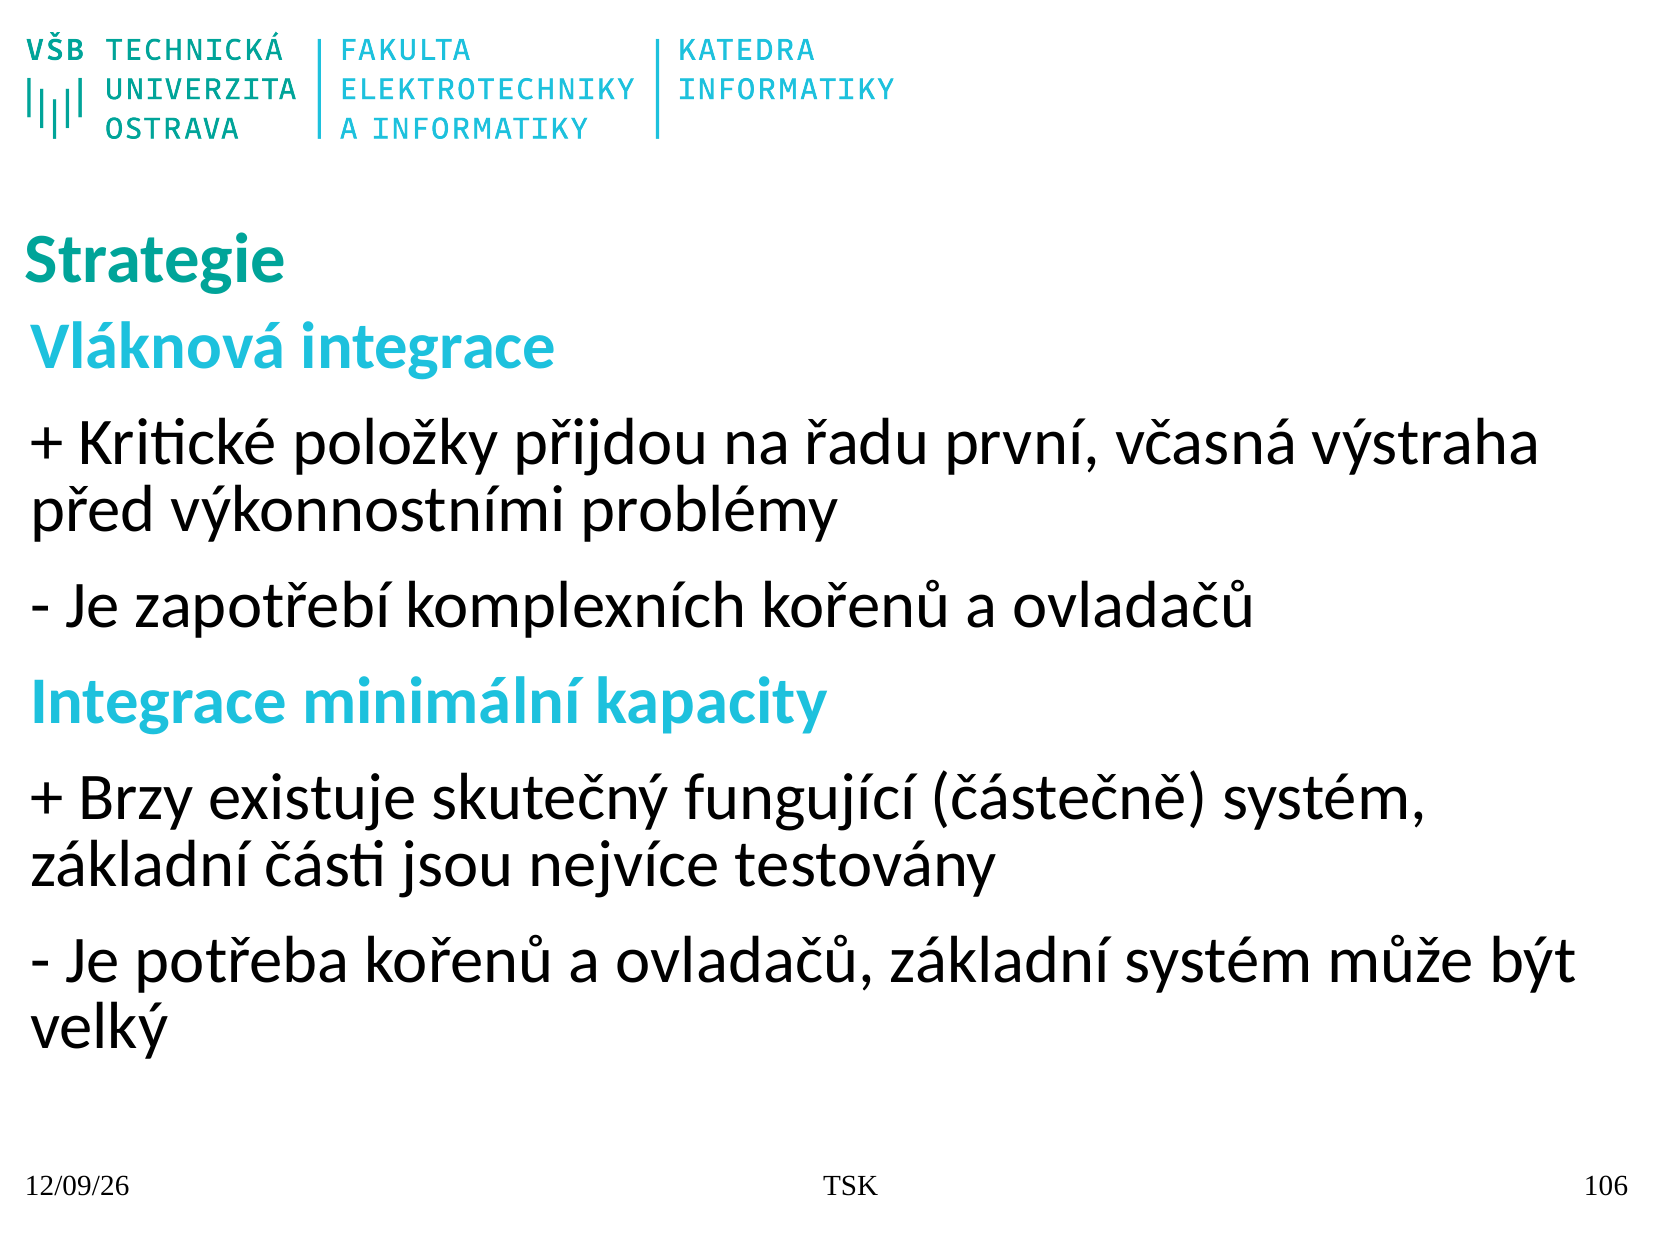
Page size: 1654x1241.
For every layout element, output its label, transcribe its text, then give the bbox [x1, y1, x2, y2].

list Vláknová integrace + Kritické položky přijdou na řadu první, včasná výstraha před výkonnostními problémy - Je zapotřebí komplexních kořenů a ovladačů Integrace minimální kapacity + Brzy existuje skutečný fungující (částečně) systém, základní části jsou nejvíce testovány - Je potřeba kořenů a ovladačů, základní systém může být velký [30, 318, 1629, 1146]
picture [26, 31, 894, 139]
title Strategie [24, 169, 1629, 300]
